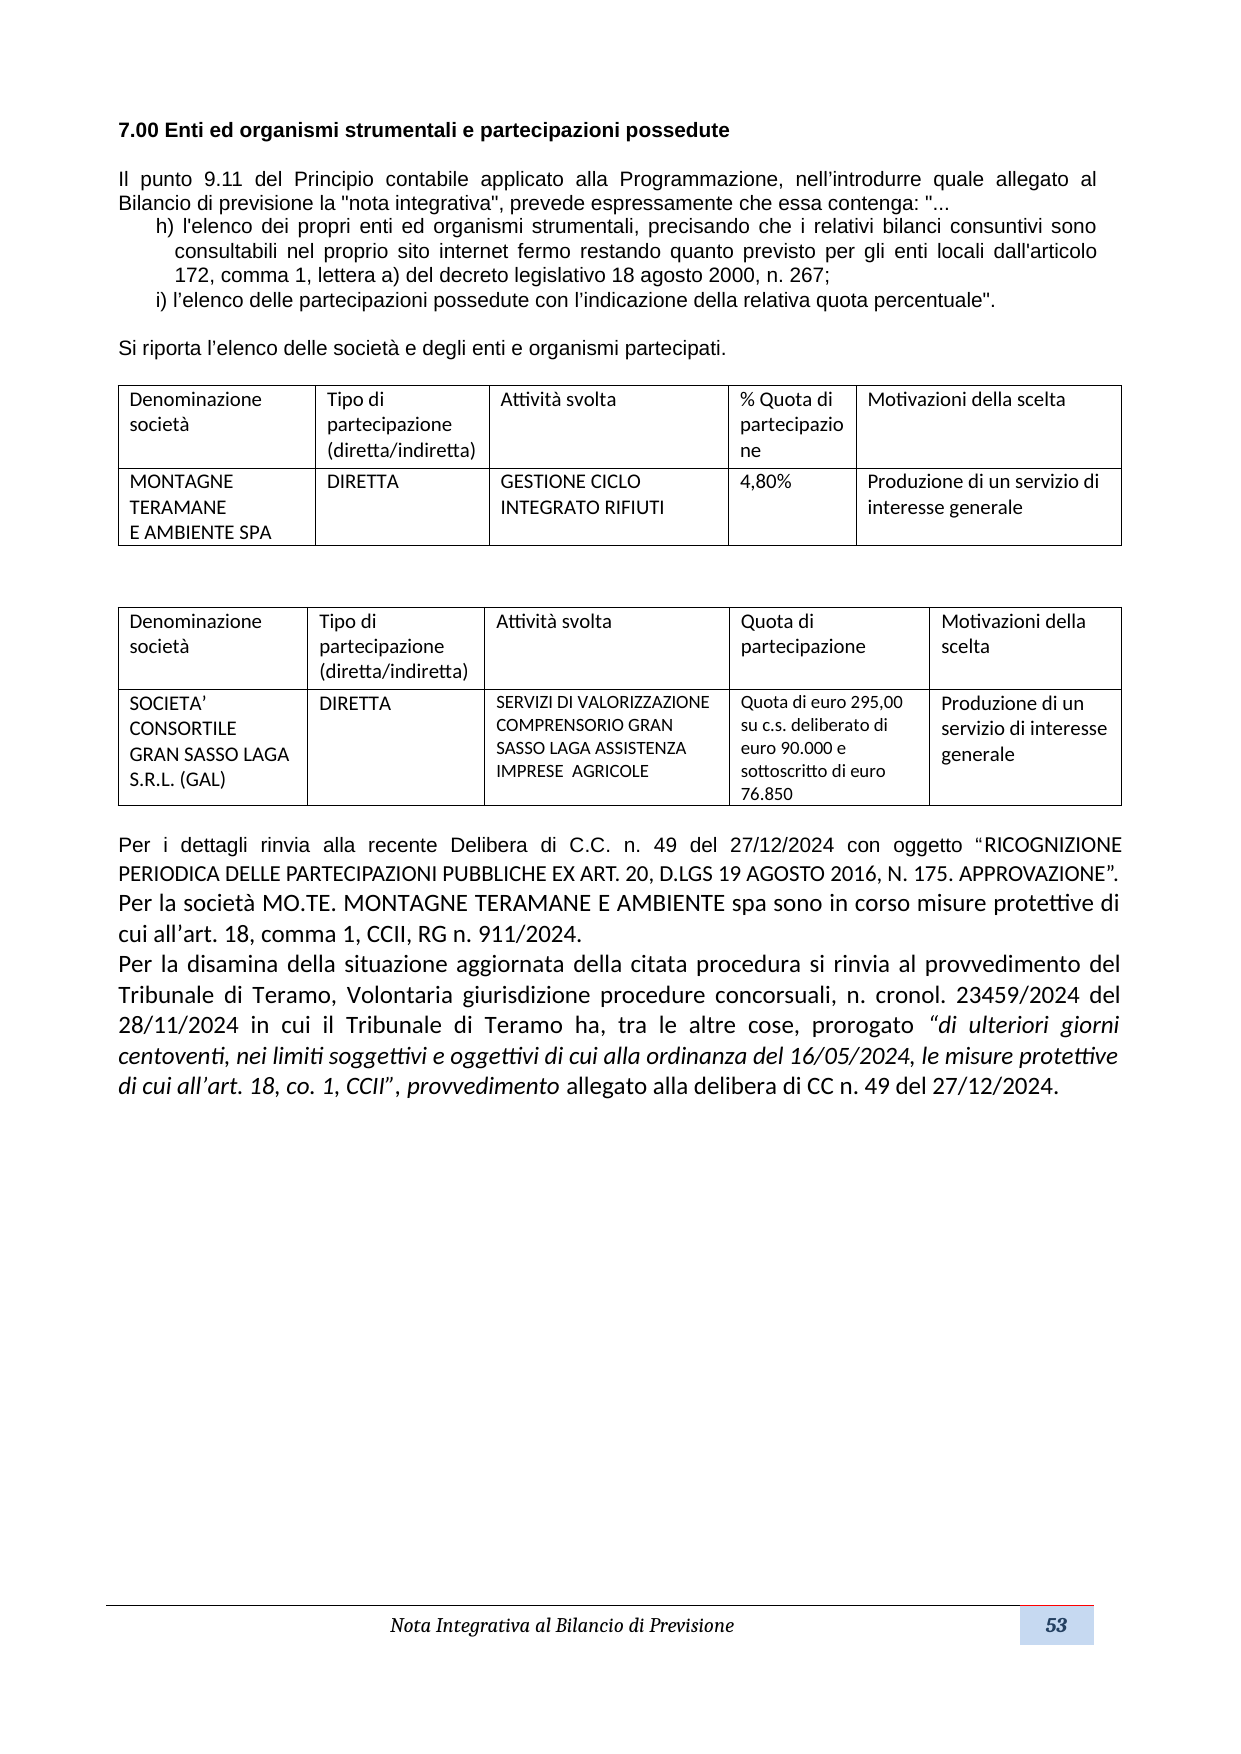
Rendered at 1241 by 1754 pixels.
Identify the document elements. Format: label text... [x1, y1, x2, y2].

table_cell DIRETTA [308, 690, 484, 805]
table_header Tipo di partecipazione (diretta/indiretta) [316, 386, 489, 467]
table_cell GESTIONE CICLO INTEGRATO RIFIUTI [490, 469, 728, 545]
table_header Tipo di partecipazione (diretta/indiretta) [308, 608, 484, 689]
table_header Denominazione società [119, 386, 315, 467]
table_cell Produzione di un servizio di interesse generale [930, 690, 1121, 805]
table_header % Quota di partecipazione [729, 386, 856, 467]
table_header Attività svolta [485, 608, 729, 689]
table_cell Quota di euro 295,00 su c.s. deliberato di euro 90.000 e sottoscritto di euro 76.850 [730, 690, 929, 805]
text Per la società MO.TE. MONTAGNE TERAMANE E AMBIENTE spa sono in corso misure protettive di cui all’art. 18, comma 1, CCII, RG n. 911/2024. [118, 887, 1122, 948]
text i) l’elenco delle partecipazioni possedute con l’indicazione della relativa quota percentuale". [156, 287, 1098, 311]
table_cell 4,80% [729, 469, 856, 545]
table_cell DIRETTA [316, 469, 489, 545]
table_header Quota di partecipazione [730, 608, 929, 689]
table_header Attività svolta [490, 386, 728, 467]
text Per i dettagli rinvia alla recente Delibera di C.C. n. 49 del 27/12/2024 con oggetto “RICOGNIZIONE PERIODICA DELLE PARTECIPAZIONI PUBBLICHE EX ART. 20, D.LGS 19 AGOSTO 2016, N. 175. APPROVAZIONE”. [118, 830, 1122, 887]
table_cell Produzione di un servizio di interesse generale [857, 469, 1121, 545]
table_header Denominazione società [119, 608, 307, 689]
table_cell SERVIZI DI VALORIZZAZIONE COMPRENSORIO GRAN SASSO LAGA ASSISTENZA IMPRESE AGRICOLE [485, 690, 729, 805]
table_cell MONTAGNE TERAMANE E AMBIENTE SPA [119, 469, 315, 545]
text Per la disamina della situazione aggiornata della citata procedura si rinvia al provvedimento del Tribunale di Teramo, Volontaria giurisdizione procedure concorsuali, n. cronol. 23459/2024 del 28/11/2024 in cui il Tribunale di Teramo ha, tra le altre cose, prorogato “di ulteriori giorni centoventi, nei limiti soggettivi e oggettivi di cui alla ordinanza del 16/05/2024, le misure protettive di cui all’art. 18, co. 1, CCII”, provvedimento allegato alla delibera di CC n. 49 del 27/12/2024. [118, 948, 1122, 1101]
text h) l'elenco dei propri enti ed organismi strumentali, precisando che i relativi bilanci consuntivi sono consultabili nel proprio sito internet fermo restando quanto previsto per gli enti locali dall'articolo 172, comma 1, lettera a) del decreto legislativo 18 agosto 2000, n. 267; [156, 214, 1098, 287]
table_header Motivazioni della scelta [857, 386, 1121, 467]
text 7.00 Enti ed organismi strumentali e partecipazioni possedute [118, 118, 1122, 142]
table_cell SOCIETA’ CONSORTILE GRAN SASSO LAGA S.R.L. (GAL) [119, 690, 307, 805]
text Si riporta l’elenco delle società e degli enti e organismi partecipati. [118, 336, 1122, 360]
text Il punto 9.11 del Principio contabile applicato alla Programmazione, nell’introdurre quale allegato al Bilancio di previsione la "nota integrativa", prevede espressamente che essa contenga: "... [118, 166, 1098, 214]
table_header Motivazioni della scelta [930, 608, 1121, 689]
